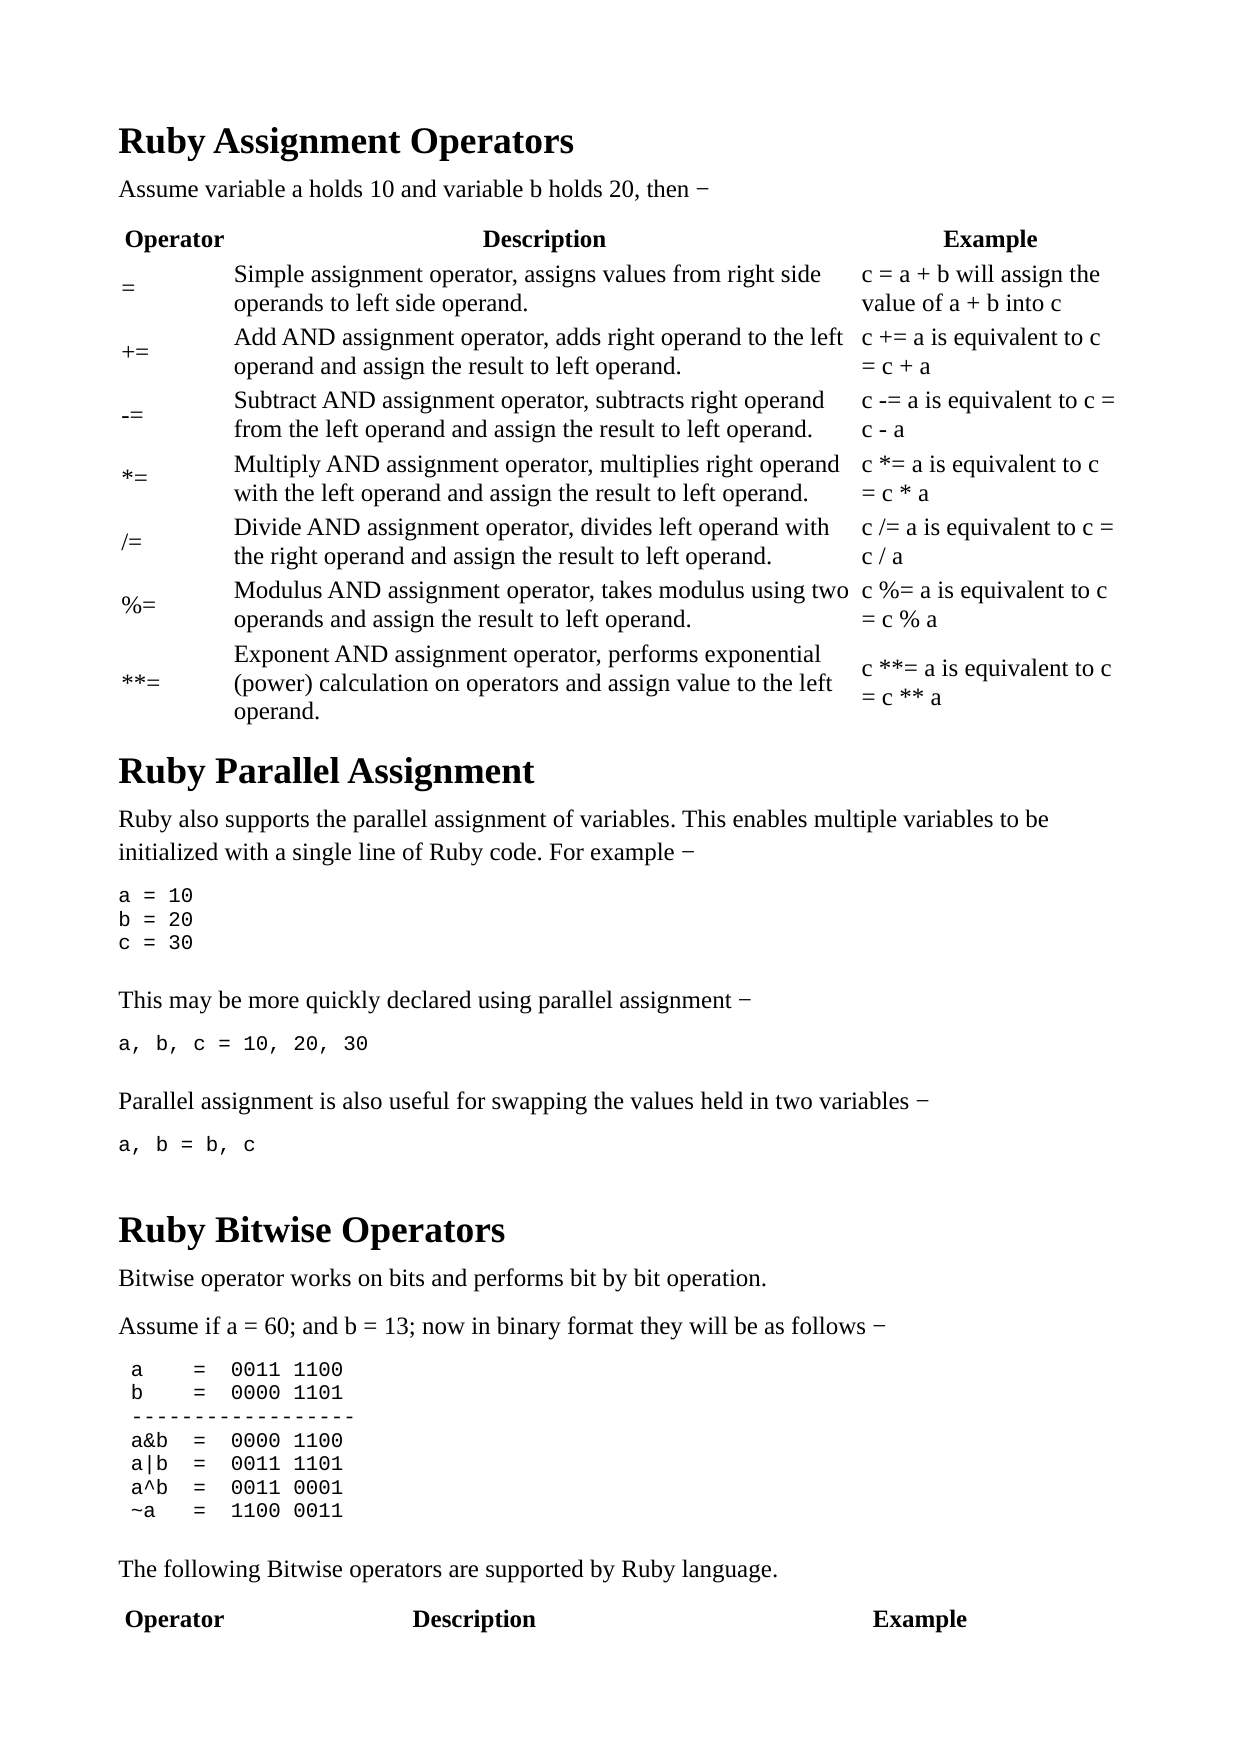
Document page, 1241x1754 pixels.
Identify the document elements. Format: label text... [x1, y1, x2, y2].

table_header Example [718, 1601, 1122, 1636]
table_cell = [118, 256, 231, 319]
table_cell **= [118, 636, 231, 728]
table_cell Subtract AND assignment operator, subtracts right operand from the left operand and assign the result to left operand. [231, 383, 858, 446]
table_cell %= [118, 573, 231, 636]
table_cell c -= a is equivalent to c = c - a [859, 383, 1122, 446]
text a, b = b, c [118, 1134, 1122, 1157]
subtitle Ruby Parallel Assignment [118, 749, 1122, 792]
table_cell c += a is equivalent to c = c + a [859, 319, 1122, 383]
table_cell c /= a is equivalent to c = c / a [859, 509, 1122, 573]
table_cell Divide AND assignment operator, divides left operand with the right operand and assign the result to left operand. [231, 509, 858, 573]
text a^b = 0011 0001 [118, 1477, 1122, 1501]
text b = 0000 1101 [118, 1382, 1122, 1406]
table_cell c %= a is equivalent to c = c % a [859, 573, 1122, 636]
text Parallel assignment is also useful for swapping the values held in two variables − [118, 1086, 1122, 1115]
text a|b = 0011 1101 [118, 1453, 1122, 1477]
text a = 10 [118, 885, 1122, 909]
text The following Bitwise operators are supported by Ruby language. [118, 1554, 1122, 1582]
subtitle Ruby Assignment Operators [118, 118, 1122, 161]
table_cell Simple assignment operator, assigns values from right side operands to left side operand. [231, 256, 858, 319]
table_cell /= [118, 509, 231, 573]
text b = 20 [118, 909, 1122, 932]
table_cell Modulus AND assignment operator, takes modulus using two operands and assign the result to left operand. [231, 573, 858, 636]
table_cell Exponent AND assignment operator, performs exponential (power) calculation on operators and assign value to the left operand. [231, 636, 858, 728]
table_cell Add AND assignment operator, adds right operand to the left operand and assign the result to left operand. [231, 319, 858, 383]
subtitle Ruby Bitwise Operators [118, 1208, 1122, 1251]
table_cell c **= a is equivalent to c = c ** a [859, 636, 1122, 728]
table_header Operator [118, 221, 231, 256]
table_header Description [231, 1601, 718, 1636]
text Ruby also supports the parallel assignment of variables. This enables multiple variables to be initialized with a single line of Ruby code. For example − [118, 804, 1122, 866]
text This may be more quickly declared using parallel assignment − [118, 986, 1122, 1014]
text c = 30 [118, 932, 1122, 956]
table_cell c *= a is equivalent to c = c * a [859, 446, 1122, 509]
text ------------------ [118, 1406, 1122, 1429]
text a = 0011 1100 [118, 1359, 1122, 1382]
text Bitwise operator works on bits and performs bit by bit operation. [118, 1263, 1122, 1292]
text a&b = 0000 1100 [118, 1429, 1122, 1453]
table_cell -= [118, 383, 231, 446]
table_header Example [859, 221, 1122, 256]
text ~a = 1100 0011 [118, 1501, 1122, 1524]
text Assume if a = 60; and b = 13; now in binary format they will be as follows − [118, 1311, 1122, 1340]
text a, b, c = 10, 20, 30 [118, 1033, 1122, 1057]
table_header Operator [118, 1601, 231, 1636]
table_cell += [118, 319, 231, 383]
table_cell *= [118, 446, 231, 509]
table_header Description [231, 221, 858, 256]
text Assume variable a holds 10 and variable b holds 20, then − [118, 174, 1122, 202]
table_cell Multiply AND assignment operator, multiplies right operand with the left operand and assign the result to left operand. [231, 446, 858, 509]
table_cell c = a + b will assign the value of a + b into c [859, 256, 1122, 319]
